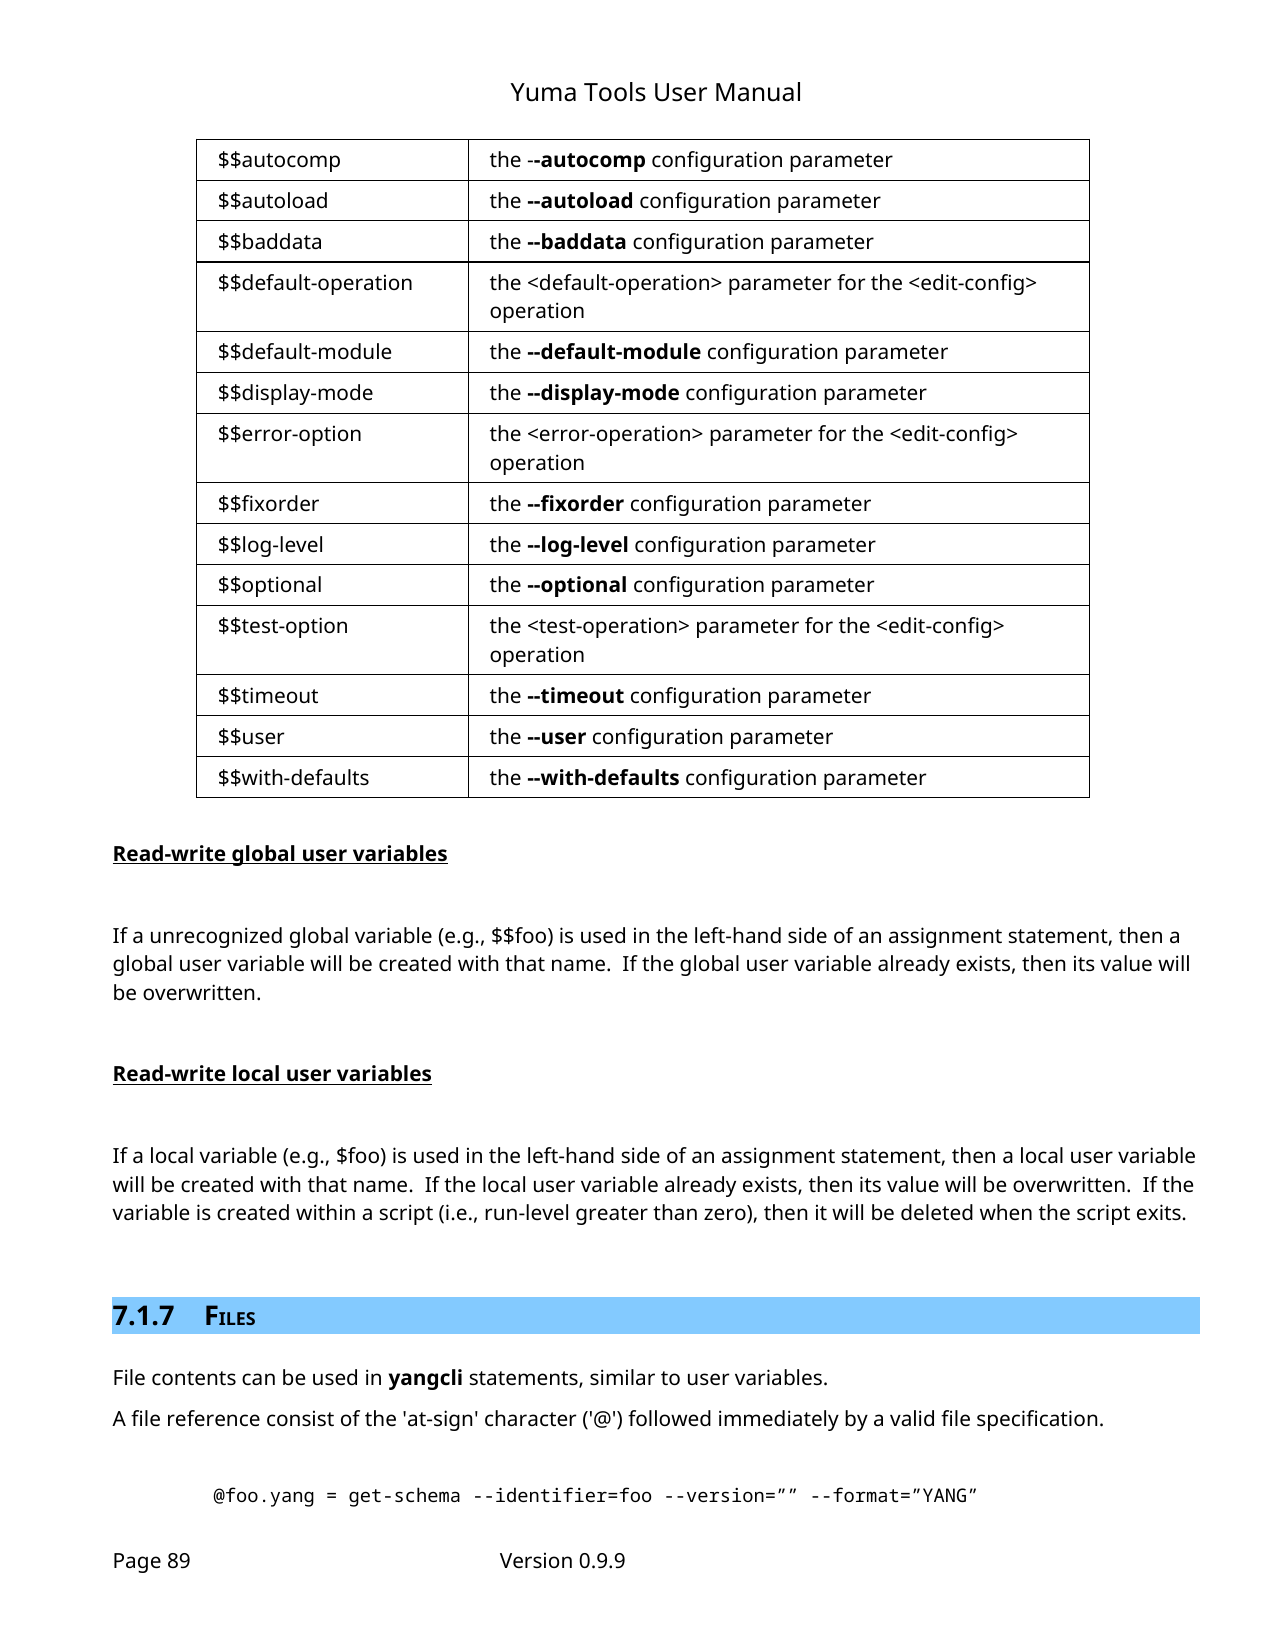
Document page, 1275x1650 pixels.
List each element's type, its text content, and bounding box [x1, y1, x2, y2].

text Read-write global user variables [112, 839, 1200, 867]
table_cell $$autocomp [197, 140, 468, 179]
table_cell $$log-level [197, 524, 468, 564]
table_cell the --with-defaults configuration parameter [469, 757, 1089, 797]
table_cell the --autoload configuration parameter [469, 181, 1089, 220]
table_cell $$timeout [197, 675, 468, 715]
table_cell $$user [197, 716, 468, 756]
table_cell $$optional [197, 565, 468, 605]
table_cell the <test-operation> parameter for the <edit-config> operation [469, 606, 1089, 674]
text If a unrecognized global variable (e.g., $$foo) is used in the left-hand side of an assignment statement, then a global user variable will be created with that name. If the global user variable already exists, then its value will be overwritten. [112, 921, 1200, 1006]
table_cell $$display-mode [197, 373, 468, 413]
table_cell the --log-level configuration parameter [469, 524, 1089, 564]
table_cell the --optional configuration parameter [469, 565, 1089, 605]
table_cell $$with-defaults [197, 757, 468, 797]
subtitle Files [112, 1297, 1200, 1334]
table_cell the --default-module configuration parameter [469, 332, 1089, 372]
table_cell $$default-operation [197, 263, 468, 331]
table_cell the --autocomp configuration parameter [469, 140, 1089, 179]
table_cell $$fixorder [197, 483, 468, 523]
table_cell the --fixorder configuration parameter [469, 483, 1089, 523]
table_cell the --timeout configuration parameter [469, 675, 1089, 715]
table_cell $$baddata [197, 221, 468, 261]
table_cell the <error-operation> parameter for the <edit-config> operation [469, 414, 1089, 482]
table_cell $$autoload [197, 181, 468, 220]
text @foo.yang = get-schema --identifier=foo --version=”” --format=”YANG” [139, 1482, 1200, 1508]
table_cell the --baddata configuration parameter [469, 221, 1089, 261]
text A file reference consist of the 'at-sign' character ('@') followed immediately by a valid file specification. [112, 1404, 1200, 1432]
table_cell $$default-module [197, 332, 468, 372]
table_cell the --display-mode configuration parameter [469, 373, 1089, 413]
table_cell $$test-option [197, 606, 468, 674]
text File contents can be used in yangcli statements, similar to user variables. [112, 1363, 1200, 1391]
text If a local variable (e.g., $foo) is used in the left-hand side of an assignment statement, then a local user variable will be created with that name. If the local user variable already exists, then its value will be overwritten. If the variable is created within a script (i.e., run-level greater than zero), then it will be deleted when the script exits. [112, 1141, 1200, 1227]
table_cell $$error-option [197, 414, 468, 482]
table_cell the --user configuration parameter [469, 716, 1089, 756]
text Read-write local user variables [112, 1059, 1200, 1088]
table_cell the <default-operation> parameter for the <edit-config> operation [469, 263, 1089, 331]
